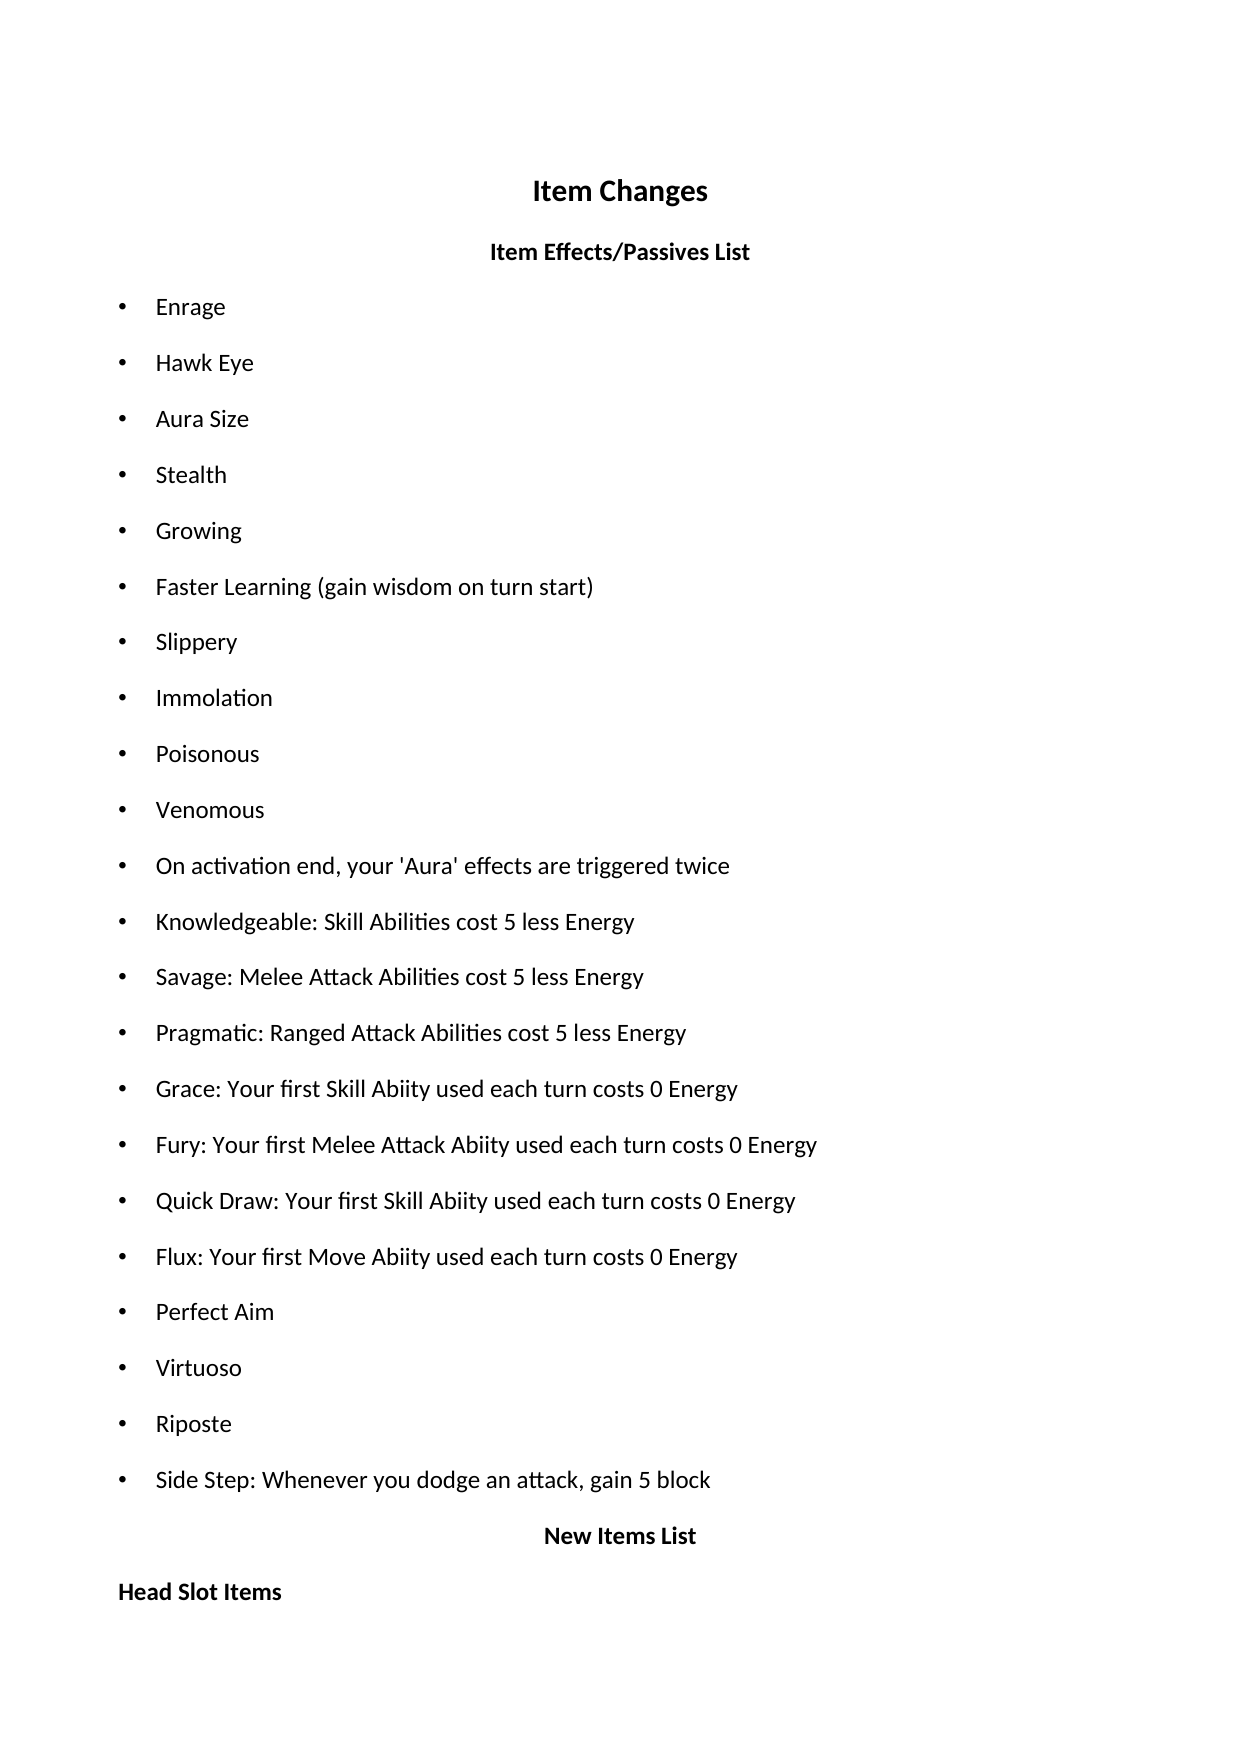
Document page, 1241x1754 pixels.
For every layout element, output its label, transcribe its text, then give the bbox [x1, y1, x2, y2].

text Item Changes [118, 171, 1122, 209]
list Knowledgeable: Skill Abilities cost 5 less Energy [81, 906, 1122, 936]
list Poisonous [81, 738, 1122, 769]
list Perfect Aim [81, 1297, 1122, 1327]
list Savage: Melee Attack Abilities cost 5 less Energy [81, 962, 1122, 992]
text New Items List [118, 1520, 1122, 1550]
list Side Step: Whenever you dodge an attack, gain 5 block [81, 1464, 1122, 1494]
list Venomous [81, 794, 1122, 824]
list Immolation [81, 682, 1122, 713]
list Virtuoso [81, 1352, 1122, 1383]
text Item Effects/Passives List [118, 236, 1122, 266]
list Quick Draw: Your first Skill Abiity used each turn costs 0 Energy [81, 1185, 1122, 1215]
list Faster Learning (gain wisdom on turn start) [81, 571, 1122, 601]
list Stealth [81, 459, 1122, 489]
list Hawk Eye [81, 347, 1122, 378]
list Flux: Your first Move Abiity used each turn costs 0 Energy [81, 1241, 1122, 1271]
list Growing [81, 515, 1122, 545]
list On activation end, your 'Aura' effects are triggered twice [81, 850, 1122, 880]
list Enrage [81, 292, 1122, 322]
list Fury: Your first Melee Attack Abiity used each turn costs 0 Energy [81, 1129, 1122, 1159]
list Aura Size [81, 403, 1122, 434]
list Pragmatic: Ranged Attack Abilities cost 5 less Energy [81, 1017, 1122, 1048]
list Slippery [81, 627, 1122, 657]
text Head Slot Items [118, 1576, 1122, 1606]
list Riposte [81, 1408, 1122, 1439]
list Grace: Your first Skill Abiity used each turn costs 0 Energy [81, 1073, 1122, 1104]
